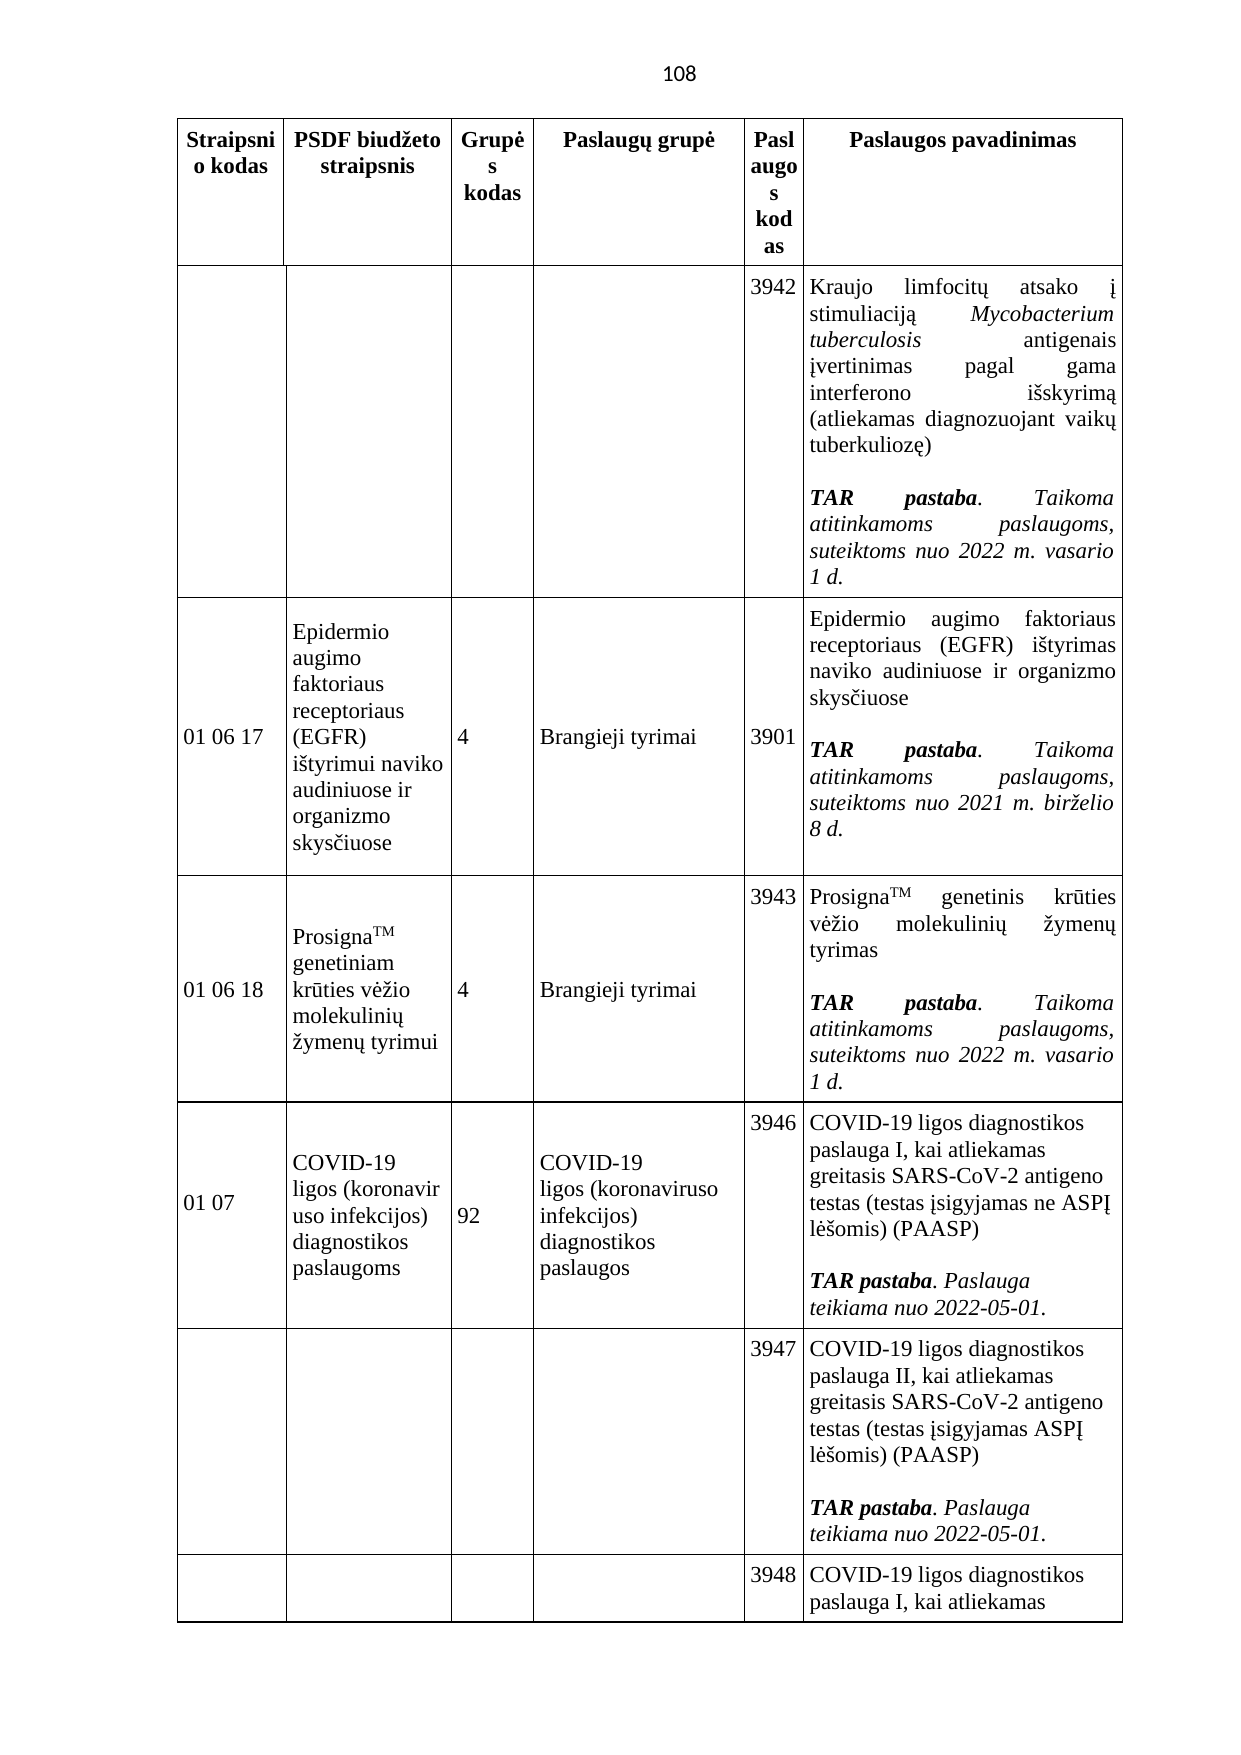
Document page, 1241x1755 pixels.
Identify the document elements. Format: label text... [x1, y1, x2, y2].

table_cell Epidermio augimo faktoriaus receptoriaus (EGFR) ištyrimas naviko audiniuose ir organizmo skysčiuose TAR pastaba. Taikoma atitinkamoms paslaugoms, suteiktoms nuo 2021 m. birželio 8 d. [804, 598, 1122, 875]
table_cell 01 06 17 [178, 598, 286, 875]
table_cell COVID-19 ligos (koronaviruso infekcijos) diagnostikos paslaugoms [287, 1103, 451, 1327]
table_cell COVID-19 ligos (koronaviruso infekcijos) diagnostikos paslaugos [534, 1103, 744, 1327]
table_cell 3901 [745, 598, 803, 875]
table_cell [287, 266, 451, 597]
table_cell 92 [452, 1103, 533, 1327]
table_cell 01 06 18 [178, 876, 286, 1101]
table_cell 3946 [745, 1103, 803, 1327]
table_cell [178, 266, 286, 597]
table_cell Epidermio augimo faktoriaus receptoriaus (EGFR) ištyrimui naviko audiniuose ir organizmo skysčiuose [287, 598, 451, 875]
table_cell COVID-19 ligos diagnostikos paslauga II, kai atliekamas greitasis SARS-CoV-2 antigeno testas (testas įsigyjamas ASPĮ lėšomis) (PAASP) TAR pastaba. Paslauga teikiama nuo 2022-05-01. [804, 1329, 1122, 1553]
table_cell 3947 [745, 1329, 803, 1553]
table_cell 3948 [745, 1555, 803, 1621]
table_cell ProsignaTM genetinis krūties vėžio molekulinių žymenų tyrimas TAR pastaba. Taikoma atitinkamoms paslaugoms, suteiktoms nuo 2022 m. vasario 1 d. [804, 876, 1122, 1101]
table_header Straipsnio kodas [178, 119, 283, 265]
table_header Paslaugos kodas [745, 119, 803, 265]
table_cell Brangieji tyrimai [534, 876, 744, 1101]
table_cell 3943 [745, 876, 803, 1101]
table_cell [452, 266, 533, 597]
table_cell 01 07 [178, 1103, 286, 1327]
table_header Grupės kodas [452, 119, 533, 265]
table_header Paslaugų grupė [534, 119, 744, 265]
table_cell Brangieji tyrimai [534, 598, 744, 875]
table_cell [452, 1329, 533, 1553]
table_cell [534, 1329, 744, 1553]
table_cell [287, 1555, 451, 1621]
table_cell [534, 266, 744, 597]
table_cell [178, 1555, 286, 1621]
table_cell 3942 [745, 266, 803, 597]
table_cell COVID-19 ligos diagnostikos paslauga I, kai atliekamas greitasis SARS-CoV-2 antigeno testas (testas įsigyjamas ne ASPĮ lėšomis) (PAASP) TAR pastaba. Paslauga teikiama nuo 2022-05-01. [804, 1103, 1122, 1327]
table_cell Kraujo limfocitų atsako į stimuliaciją Mycobacterium tuberculosis antigenais įvertinimas pagal gama interferono išskyrimą (atliekamas diagnozuojant vaikų tuberkuliozę) TAR pastaba. Taikoma atitinkamoms paslaugoms, suteiktoms nuo 2022 m. vasario 1 d. [804, 266, 1122, 597]
table_header PSDF biudžeto straipsnis [284, 119, 451, 265]
table_cell 4 [452, 876, 533, 1101]
table_cell ProsignaTM genetiniam krūties vėžio molekulinių žymenų tyrimui [287, 876, 451, 1101]
table_cell [452, 1555, 533, 1621]
table_header Paslaugos pavadinimas [804, 119, 1122, 265]
table_cell [287, 1329, 451, 1553]
table_cell 4 [452, 598, 533, 875]
table_cell [178, 1329, 286, 1553]
table_cell [534, 1555, 744, 1621]
table_cell COVID-19 ligos diagnostikos paslauga I, kai atliekamas [804, 1555, 1122, 1621]
